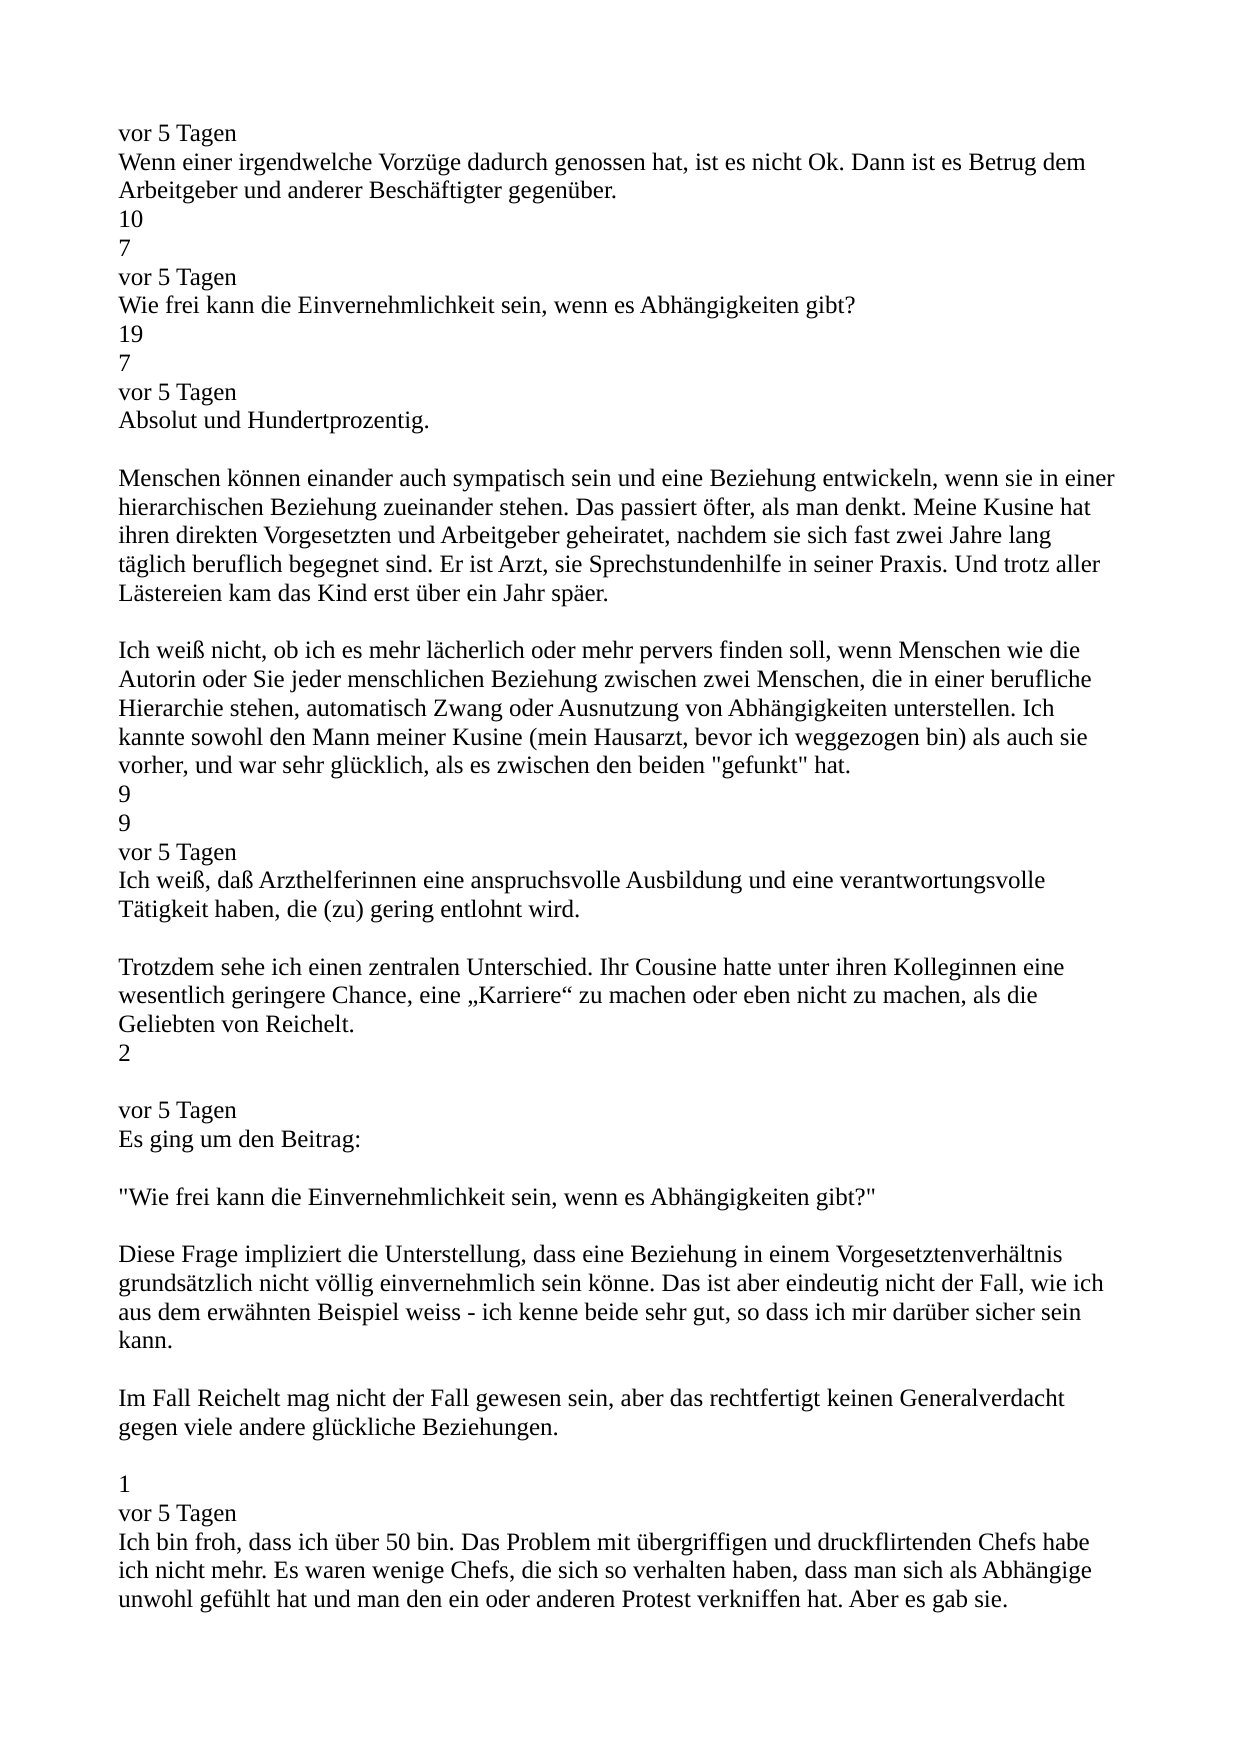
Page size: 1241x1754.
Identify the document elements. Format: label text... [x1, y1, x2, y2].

text Diese Frage impliziert die Unterstellung, dass eine Beziehung in einem Vorgesetztenverhältnis grundsätzlich nicht völlig einvernehmlich sein könne. Das ist aber eindeutig nicht der Fall, wie ich aus dem erwähnten Beispiel weiss - ich kenne beide sehr gut, so dass ich mir darüber sicher sein kann. [118, 1239, 1122, 1354]
text "Wie frei kann die Einvernehmlichkeit sein, wenn es Abhängigkeiten gibt?" [118, 1182, 1122, 1211]
text Ich weiß, daß Arzthelferinnen eine anspruchsvolle Ausbildung und eine verantwortungsvolle Tätigkeit haben, die (zu) gering entlohnt wird. [118, 866, 1122, 923]
text vor 5 Tagen [118, 262, 1122, 291]
text vor 5 Tagen [118, 118, 1122, 147]
text Wenn einer irgendwelche Vorzüge dadurch genossen hat, ist es nicht Ok. Dann ist es Betrug dem Arbeitgeber und anderer Beschäftigter gegenüber. [118, 147, 1122, 204]
text vor 5 Tagen [118, 1498, 1122, 1527]
text 9 [118, 808, 1122, 837]
text Im Fall Reichelt mag nicht der Fall gewesen sein, aber das rechtfertigt keinen Generalverdacht gegen viele andere glückliche Beziehungen. [118, 1383, 1122, 1441]
text vor 5 Tagen [118, 1096, 1122, 1124]
text Ich bin froh, dass ich über 50 bin. Das Problem mit übergriffigen und druckflirtenden Chefs habe ich nicht mehr. Es waren wenige Chefs, die sich so verhalten haben, dass man sich als Abhängige unwohl gefühlt hat und man den ein oder anderen Protest verkniffen hat. Aber es gab sie. [118, 1527, 1122, 1613]
text Trotzdem sehe ich einen zentralen Unterschied. Ihr Cousine hatte unter ihren Kolleginnen eine wesentlich geringere Chance, eine „Karriere“ zu machen oder eben nicht zu machen, als die Geliebten von Reichelt. [118, 952, 1122, 1038]
text vor 5 Tagen [118, 837, 1122, 866]
text 1 [118, 1469, 1122, 1498]
text 10 [118, 204, 1122, 233]
text Menschen können einander auch sympatisch sein und eine Beziehung entwickeln, wenn sie in einer hierarchischen Beziehung zueinander stehen. Das passiert öfter, als man denkt. Meine Kusine hat ihren direkten Vorgesetzten und Arbeitgeber geheiratet, nachdem sie sich fast zwei Jahre lang täglich beruflich begegnet sind. Er ist Arzt, sie Sprechstundenhilfe in seiner Praxis. Und trotz aller Lästereien kam das Kind erst über ein Jahr späer. [118, 463, 1122, 607]
text 9 [118, 779, 1122, 808]
text 7 [118, 348, 1122, 377]
text Absolut und Hundertprozentig. [118, 406, 1122, 434]
text vor 5 Tagen [118, 377, 1122, 406]
text Wie frei kann die Einvernehmlichkeit sein, wenn es Abhängigkeiten gibt? [118, 291, 1122, 319]
text 19 [118, 319, 1122, 348]
text 7 [118, 233, 1122, 262]
text Es ging um den Beitrag: [118, 1124, 1122, 1153]
text 2 [118, 1038, 1122, 1067]
text Ich weiß nicht, ob ich es mehr lächerlich oder mehr pervers finden soll, wenn Menschen wie die Autorin oder Sie jeder menschlichen Beziehung zwischen zwei Menschen, die in einer berufliche Hierarchie stehen, automatisch Zwang oder Ausnutzung von Abhängigkeiten unterstellen. Ich kannte sowohl den Mann meiner Kusine (mein Hausarzt, bevor ich weggezogen bin) als auch sie vorher, und war sehr glücklich, als es zwischen den beiden "gefunkt" hat. [118, 636, 1122, 779]
